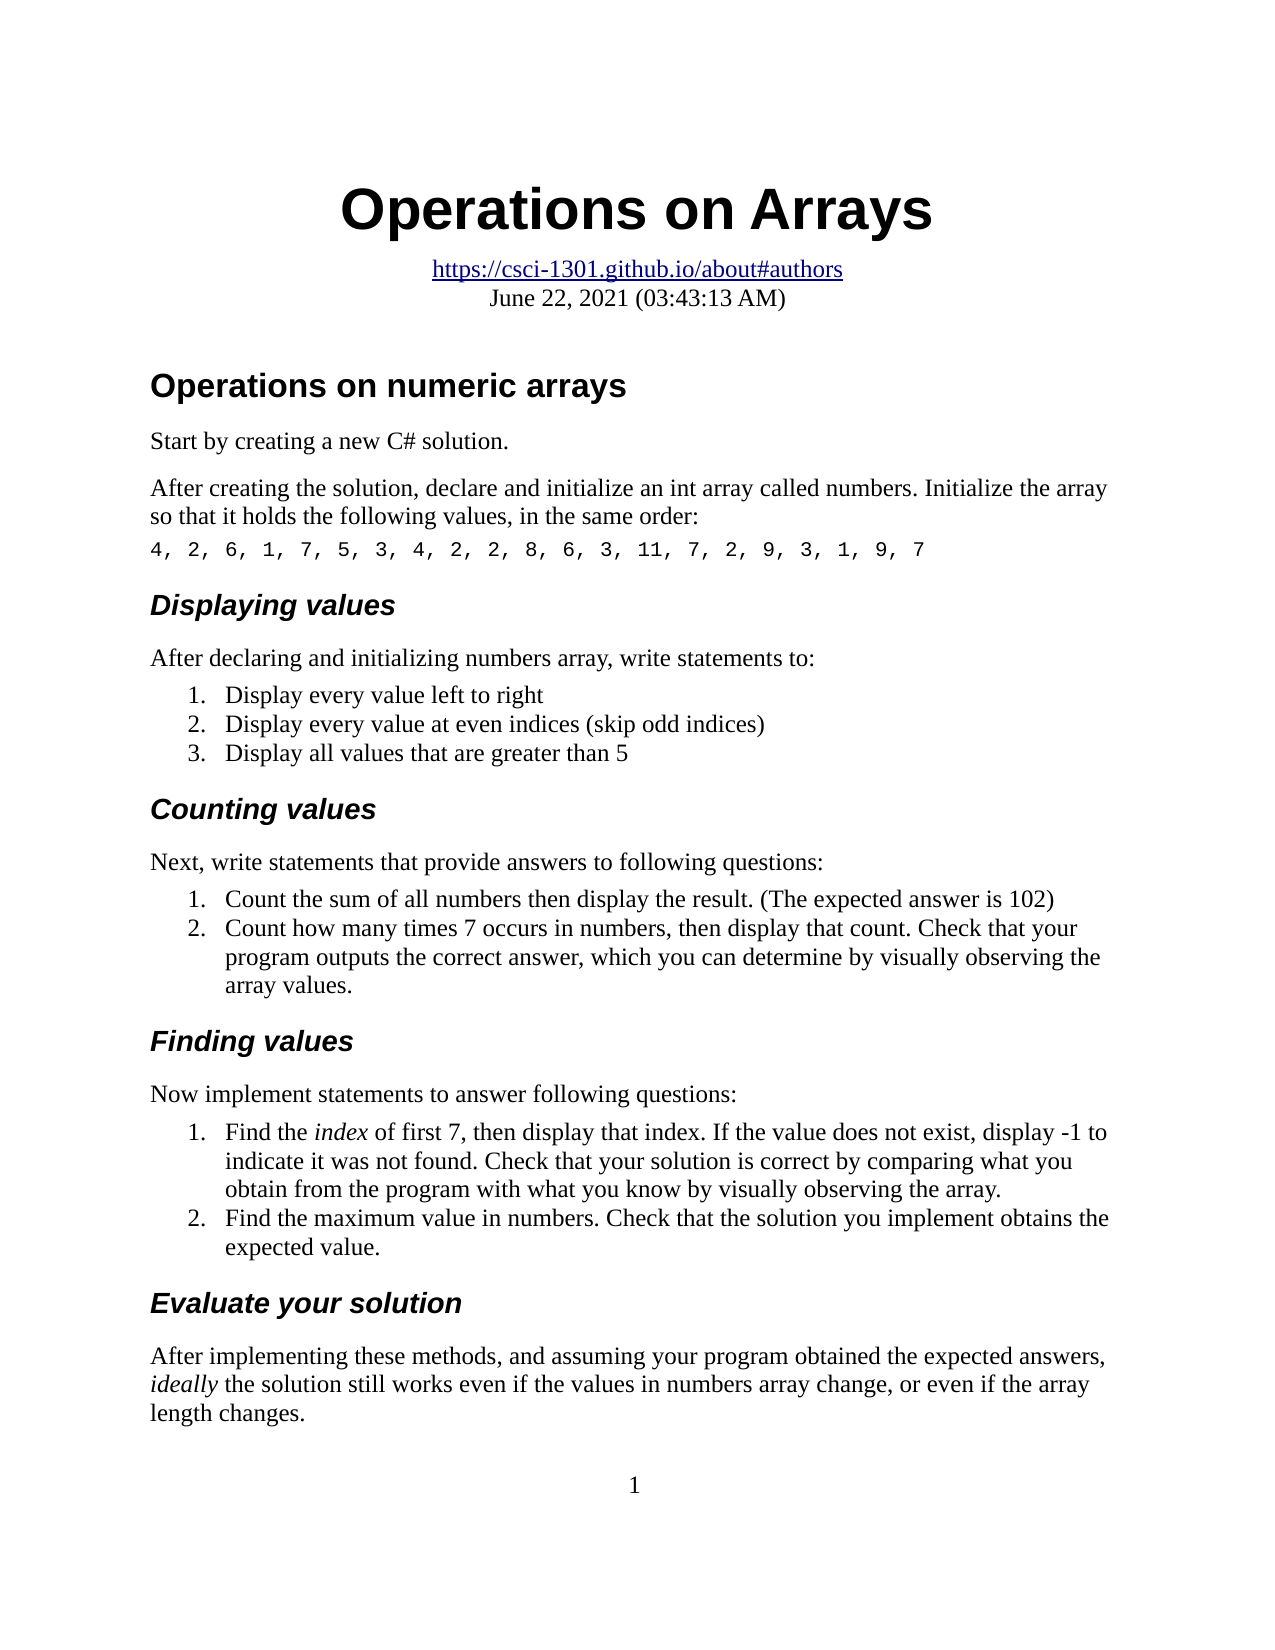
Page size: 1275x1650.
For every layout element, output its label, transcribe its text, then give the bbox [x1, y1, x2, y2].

text Now implement statements to answer following questions: [150, 1079, 1125, 1108]
subtitle Finding values [150, 1024, 1125, 1058]
subtitle Operations on numeric arrays [150, 366, 1125, 404]
text After implementing these methods, and assuming your program obtained the expected answers, ideally the solution still works even if the values in numbers array change, or even if the array length changes. [150, 1341, 1125, 1427]
list Find the maximum value in numbers. Check that the solution you implement obtains the expected value. [187, 1203, 1125, 1261]
text After declaring and initializing numbers array, write statements to: [150, 643, 1125, 671]
text https://csci-1301.github.io/about#authors [150, 254, 1125, 283]
subtitle Evaluate your solution [150, 1286, 1125, 1319]
list Display all values that are greater than 5 [187, 738, 1125, 767]
list Display every value at even indices (skip odd indices) [187, 709, 1125, 738]
text June 22, 2021 (03:43:13 AM) [150, 283, 1125, 312]
list Count the sum of all numbers then display the result. (The expected answer is 102) [187, 884, 1125, 913]
text Next, write statements that provide answers to following questions: [150, 847, 1125, 875]
text After creating the solution, declare and initialize an int array called numbers. Initialize the array so that it holds the following values, in the same order: [150, 473, 1125, 530]
list Display every value left to right [187, 680, 1125, 709]
text Start by creating a new C# solution. [150, 426, 1125, 455]
subtitle Counting values [150, 792, 1125, 825]
text 4, 2, 6, 1, 7, 5, 3, 4, 2, 2, 8, 6, 3, 11, 7, 2, 9, 3, 1, 9, 7 [150, 539, 1125, 563]
list Find the index of first 7, then display that index. If the value does not exist, display -1 to indicate it was not found. Check that your solution is correct by comparing what you obtain from the program with what you know by visually observing the array. [187, 1117, 1125, 1203]
title Operations on Arrays [150, 175, 1125, 242]
subtitle Displaying values [150, 588, 1125, 621]
list Count how many times 7 occurs in numbers, then display that count. Check that your program outputs the correct answer, which you can determine by visually observing the array values. [187, 913, 1125, 999]
